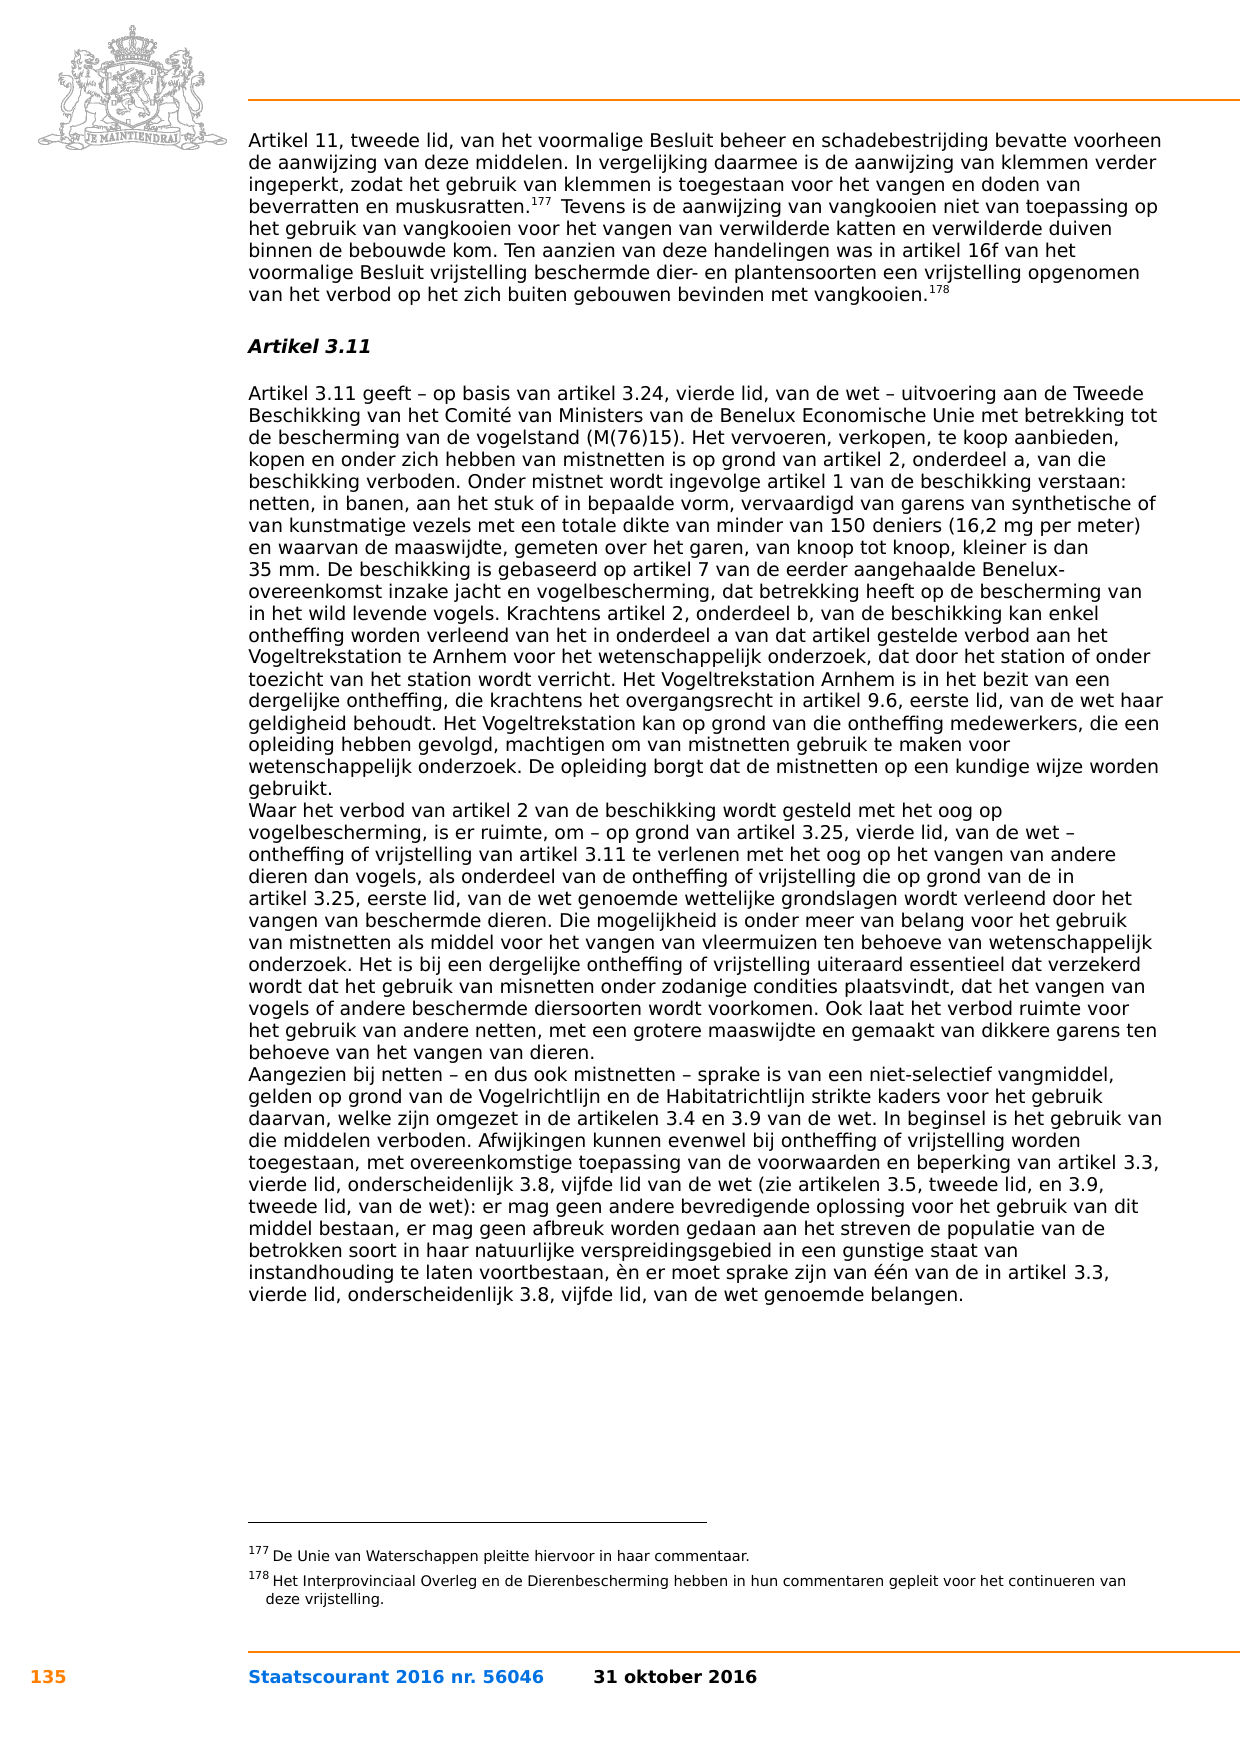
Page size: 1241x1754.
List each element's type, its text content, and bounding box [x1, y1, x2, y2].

picture [38, 25, 227, 150]
text Artikel 11, tweede lid, van het voormalige Besluit beheer en schadebestrijding bevatte voorheen de aanwijzing van deze middelen. In vergelijking daarmee is de aanwijzing van klemmen verder ingeperkt, zodat het gebruik van klemmen is toegestaan voor het vangen en doden van beverratten en muskusratten. Tevens is de aanwijzing van vangkooien niet van toepassing op het gebruik van vangkooien voor het vangen van verwilderde katten en verwilderde duiven binnen de bebouwde kom. Ten aanzien van deze handelingen was in artikel 16f van het voormalige Besluit vrijstelling beschermde dier- en plantensoorten een vrijstelling opgenomen van het verbod op het zich buiten gebouwen bevinden met vangkooien. [248, 130, 1163, 306]
text Waar het verbod van artikel 2 van de beschikking wordt gesteld met het oog op vogelbescherming, is er ruimte, om – op grond van artikel 3.25, vierde lid, van de wet – ontheffing of vrijstelling van artikel 3.11 te verlenen met het oog op het vangen van andere dieren dan vogels, als onderdeel van de ontheffing of vrijstelling die op grond van de in artikel 3.25, eerste lid, van de wet genoemde wettelijke grondslagen wordt verleend door het vangen van beschermde dieren. Die mogelijkheid is onder meer van belang voor het gebruik van mistnetten als middel voor het vangen van vleermuizen ten behoeve van wetenschappelijk onderzoek. Het is bij een dergelijke ontheffing of vrijstelling uiteraard essentieel dat verzekerd wordt dat het gebruik van misnetten onder zodanige condities plaatsvindt, dat het vangen van vogels of andere beschermde diersoorten wordt voorkomen. Ook laat het verbod ruimte voor het gebruik van andere netten, met een grotere maaswijdte en gemaakt van dikkere garens ten behoeve van het vangen van dieren. [248, 800, 1163, 1064]
text Aangezien bij netten – en dus ook mistnetten – sprake is van een niet-selectief vangmiddel, gelden op grond van de Vogelrichtlijn en de Habitatrichtlijn strikte kaders voor het gebruik daarvan, welke zijn omgezet in de artikelen 3.4 en 3.9 van de wet. In beginsel is het gebruik van die middelen verboden. Afwijkingen kunnen evenwel bij ontheffing of vrijstelling worden toegestaan, met overeenkomstige toepassing van de voorwaarden en beperking van artikel 3.3, vierde lid, onderscheidenlijk 3.8, vijfde lid van de wet (zie artikelen 3.5, tweede lid, en 3.9, tweede lid, van de wet): er mag geen andere bevredigende oplossing voor het gebruik van dit middel bestaan, er mag geen afbreuk worden gedaan aan het streven de populatie van de betrokken soort in haar natuurlijke verspreidingsgebied in een gunstige staat van instandhouding te laten voortbestaan, èn er moet sprake zijn van één van de in artikel 3.3, vierde lid, onderscheidenlijk 3.8, vijfde lid, van de wet genoemde belangen. [248, 1064, 1163, 1306]
subtitle Artikel 3.11 [248, 336, 1163, 358]
text Artikel 3.11 geeft – op basis van artikel 3.24, vierde lid, van de wet – uitvoering aan de Tweede Beschikking van het Comité van Ministers van de Benelux Economische Unie met betrekking tot de bescherming van de vogelstand (M(76)15). Het vervoeren, verkopen, te koop aanbieden, kopen en onder zich hebben van mistnetten is op grond van artikel 2, onderdeel a, van die beschikking verboden. Onder mistnet wordt ingevolge artikel 1 van de beschikking verstaan: netten, in banen, aan het stuk of in bepaalde vorm, vervaardigd van garens van synthetische of van kunstmatige vezels met een totale dikte van minder van 150 deniers (16,2 mg per meter) en waarvan de maaswijdte, gemeten over het garen, van knoop tot knoop, kleiner is dan 35 mm. De beschikking is gebaseerd op artikel 7 van de eerder aangehaalde Benelux-overeenkomst inzake jacht en vogelbescherming, dat betrekking heeft op de bescherming van in het wild levende vogels. Krachtens artikel 2, onderdeel b, van de beschikking kan enkel ontheffing worden verleend van het in onderdeel a van dat artikel gestelde verbod aan het Vogeltrekstation te Arnhem voor het wetenschappelijk onderzoek, dat door het station of onder toezicht van het station wordt verricht. Het Vogeltrekstation Arnhem is in het bezit van een dergelijke ontheffing, die krachtens het overgangsrecht in artikel 9.6, eerste lid, van de wet haar geldigheid behoudt. Het Vogeltrekstation kan op grond van die ontheffing medewerkers, die een opleiding hebben gevolgd, machtigen om van mistnetten gebruik te maken voor wetenschappelijk onderzoek. De opleiding borgt dat de mistnetten op een kundige wijze worden gebruikt. [248, 383, 1163, 800]
text Het Interprovinciaal Overleg en de Dierenbescherming hebben in hun commentaren gepleit voor het continueren van deze vrijstelling. [248, 1569, 1163, 1608]
text De Unie van Waterschappen pleitte hiervoor in haar commentaar. [248, 1544, 1163, 1566]
